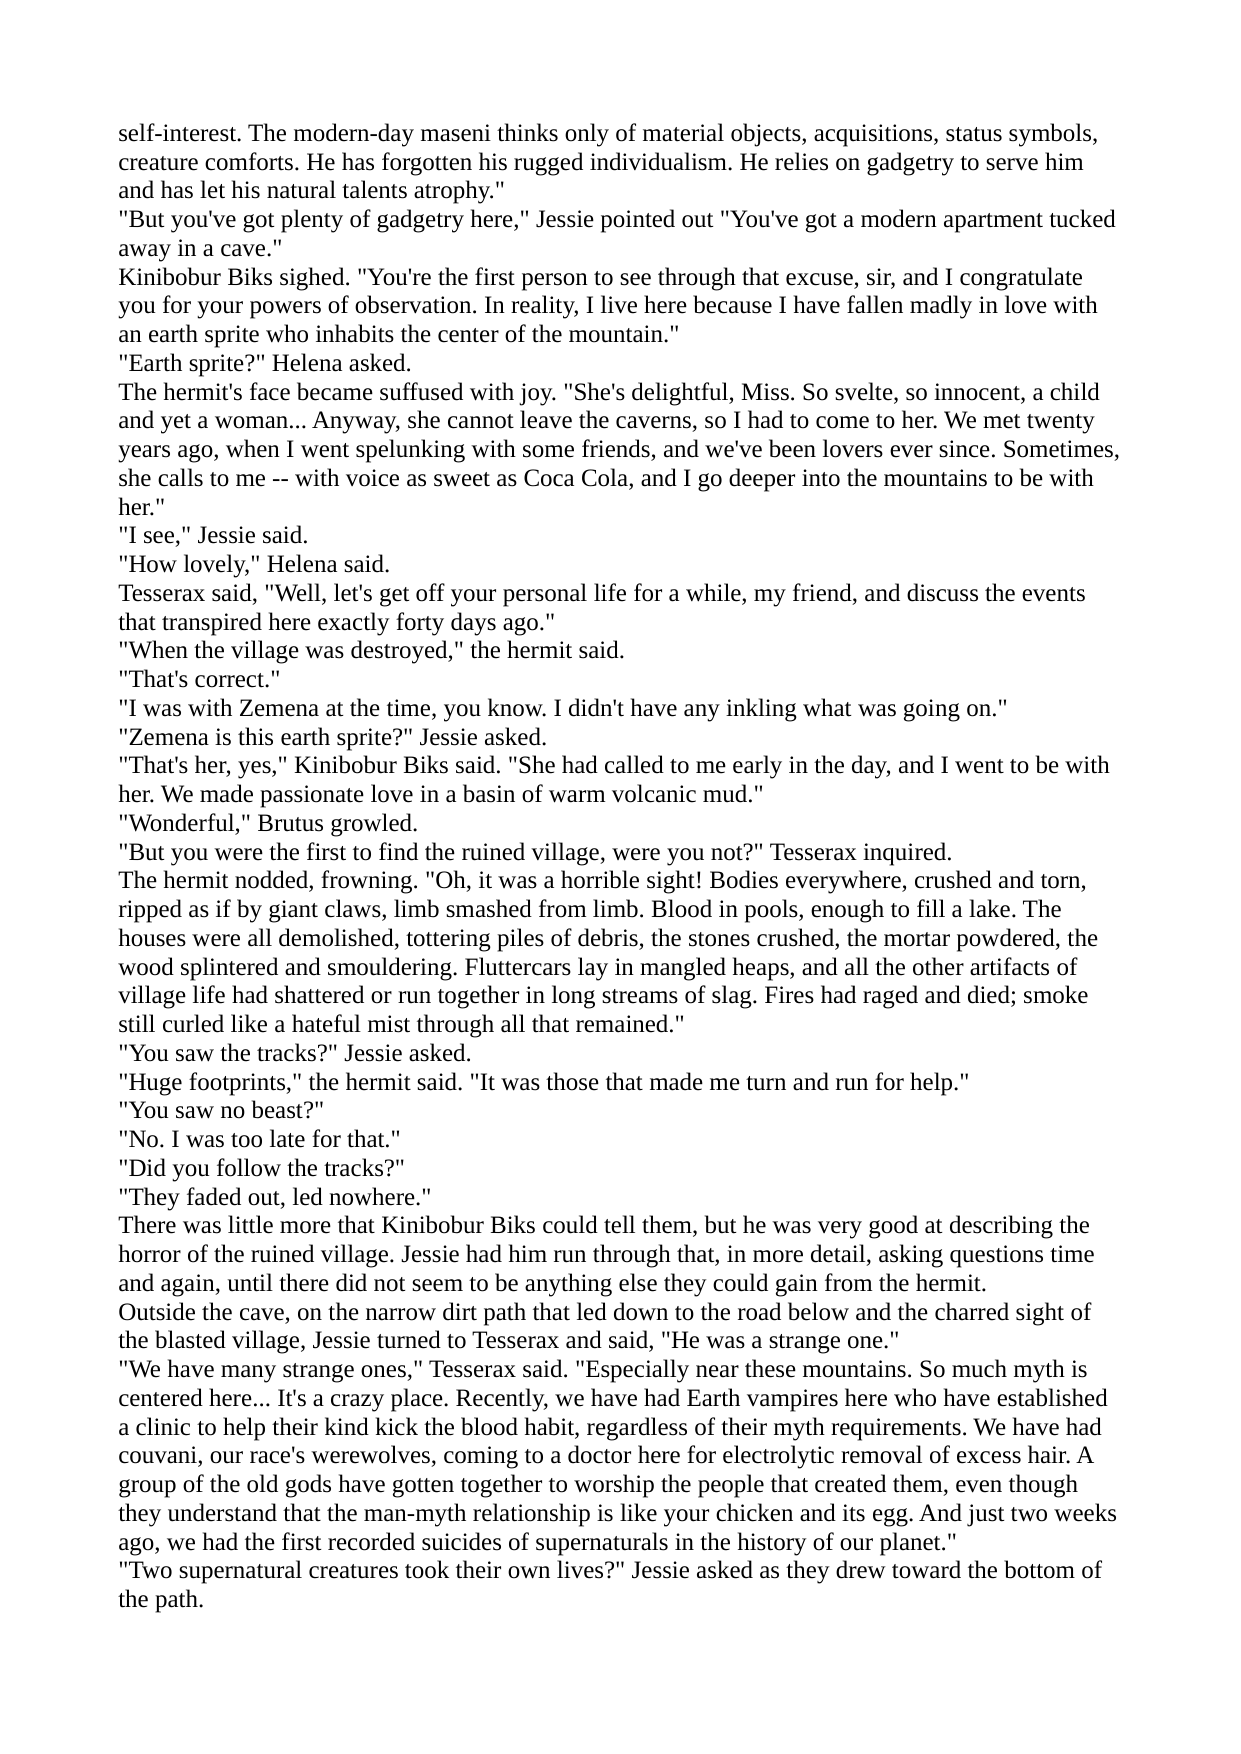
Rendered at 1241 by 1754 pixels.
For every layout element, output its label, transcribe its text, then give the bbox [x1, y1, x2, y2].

text "Two supernatural creatures took their own lives?" Jessie asked as they drew toward the bottom of the path. [118, 1556, 1122, 1613]
text Outside the cave, on the narrow dirt path that led down to the road below and the charred sight of the blasted village, Jessie turned to Tesserax and said, "He was a strange one." [118, 1297, 1122, 1354]
text There was little more that Kinibobur Biks could tell them, but he was very good at describing the horror of the ruined village. Jessie had him run through that, in more detail, asking questions time and again, until there did not seem to be anything else they could gain from the hermit. [118, 1211, 1122, 1297]
text "Zemena is this earth sprite?" Jessie asked. [118, 722, 1122, 751]
text Tesserax said, "Well, let's get off your personal life for a while, my friend, and discuss the events that transpired here exactly forty days ago." [118, 578, 1122, 636]
text "You saw no beast?" [118, 1096, 1122, 1124]
text "I see," Jessie said. [118, 521, 1122, 549]
text "But you've got plenty of gadgetry here," Jessie pointed out "You've got a modern apartment tucked away in a cave." [118, 204, 1122, 262]
text The hermit nodded, frowning. "Oh, it was a horrible sight! Bodies everywhere, crushed and torn, ripped as if by giant claws, limb smashed from limb. Blood in pools, enough to fill a lake. The houses were all demolished, tottering piles of debris, the stones crushed, the mortar powdered, the wood splintered and smouldering. Fluttercars lay in mangled heaps, and all the other artifacts of village life had shattered or run together in long streams of slag. Fires had raged and died; smoke still curled like a hateful mist through all that remained." [118, 866, 1122, 1038]
text "When the village was destroyed," the hermit said. [118, 636, 1122, 664]
text "No. I was too late for that." [118, 1124, 1122, 1153]
text self-interest. The modern-day maseni thinks only of material objects, acquisitions, status symbols, creature comforts. He has forgotten his rugged individualism. He relies on gadgetry to serve him and has let his natural talents atrophy." [118, 118, 1122, 204]
text "Did you follow the tracks?" [118, 1153, 1122, 1182]
text "Earth sprite?" Helena asked. [118, 348, 1122, 377]
text "Huge footprints," the hermit said. "It was those that made me turn and run for help." [118, 1067, 1122, 1096]
text "We have many strange ones," Tesserax said. "Especially near these mountains. So much myth is centered here... It's a crazy place. Recently, we have had Earth vampires here who have established a clinic to help their kind kick the blood habit, regardless of their myth requirements. We have had couvani, our race's werewolves, coming to a doctor here for electrolytic removal of excess hair. A group of the old gods have gotten together to worship the people that created them, even though they understand that the man-myth relationship is like your chicken and its egg. And just two weeks ago, we had the first recorded suicides of supernaturals in the history of our planet." [118, 1354, 1122, 1556]
text "That's correct." [118, 664, 1122, 693]
text "How lovely," Helena said. [118, 549, 1122, 578]
text "I was with Zemena at the time, you know. I didn't have any inkling what was going on." [118, 693, 1122, 722]
text Kinibobur Biks sighed. "You're the first person to see through that excuse, sir, and I congratulate you for your powers of observation. In reality, I live here because I have fallen madly in love with an earth sprite who inhabits the center of the mountain." [118, 262, 1122, 348]
text "You saw the tracks?" Jessie asked. [118, 1038, 1122, 1067]
text "Wonderful," Brutus growled. [118, 808, 1122, 837]
text "That's her, yes," Kinibobur Biks said. "She had called to me early in the day, and I went to be with her. We made passionate love in a basin of warm volcanic mud." [118, 751, 1122, 808]
text The hermit's face became suffused with joy. "She's delightful, Miss. So svelte, so innocent, a child and yet a woman... Anyway, she cannot leave the caverns, so I had to come to her. We met twenty years ago, when I went spelunking with some friends, and we've been lovers ever since. Sometimes, she calls to me -- with voice as sweet as Coca Cola, and I go deeper into the mountains to be with her." [118, 377, 1122, 521]
text "They faded out, led nowhere." [118, 1182, 1122, 1211]
text "But you were the first to find the ruined village, were you not?" Tesserax inquired. [118, 837, 1122, 866]
